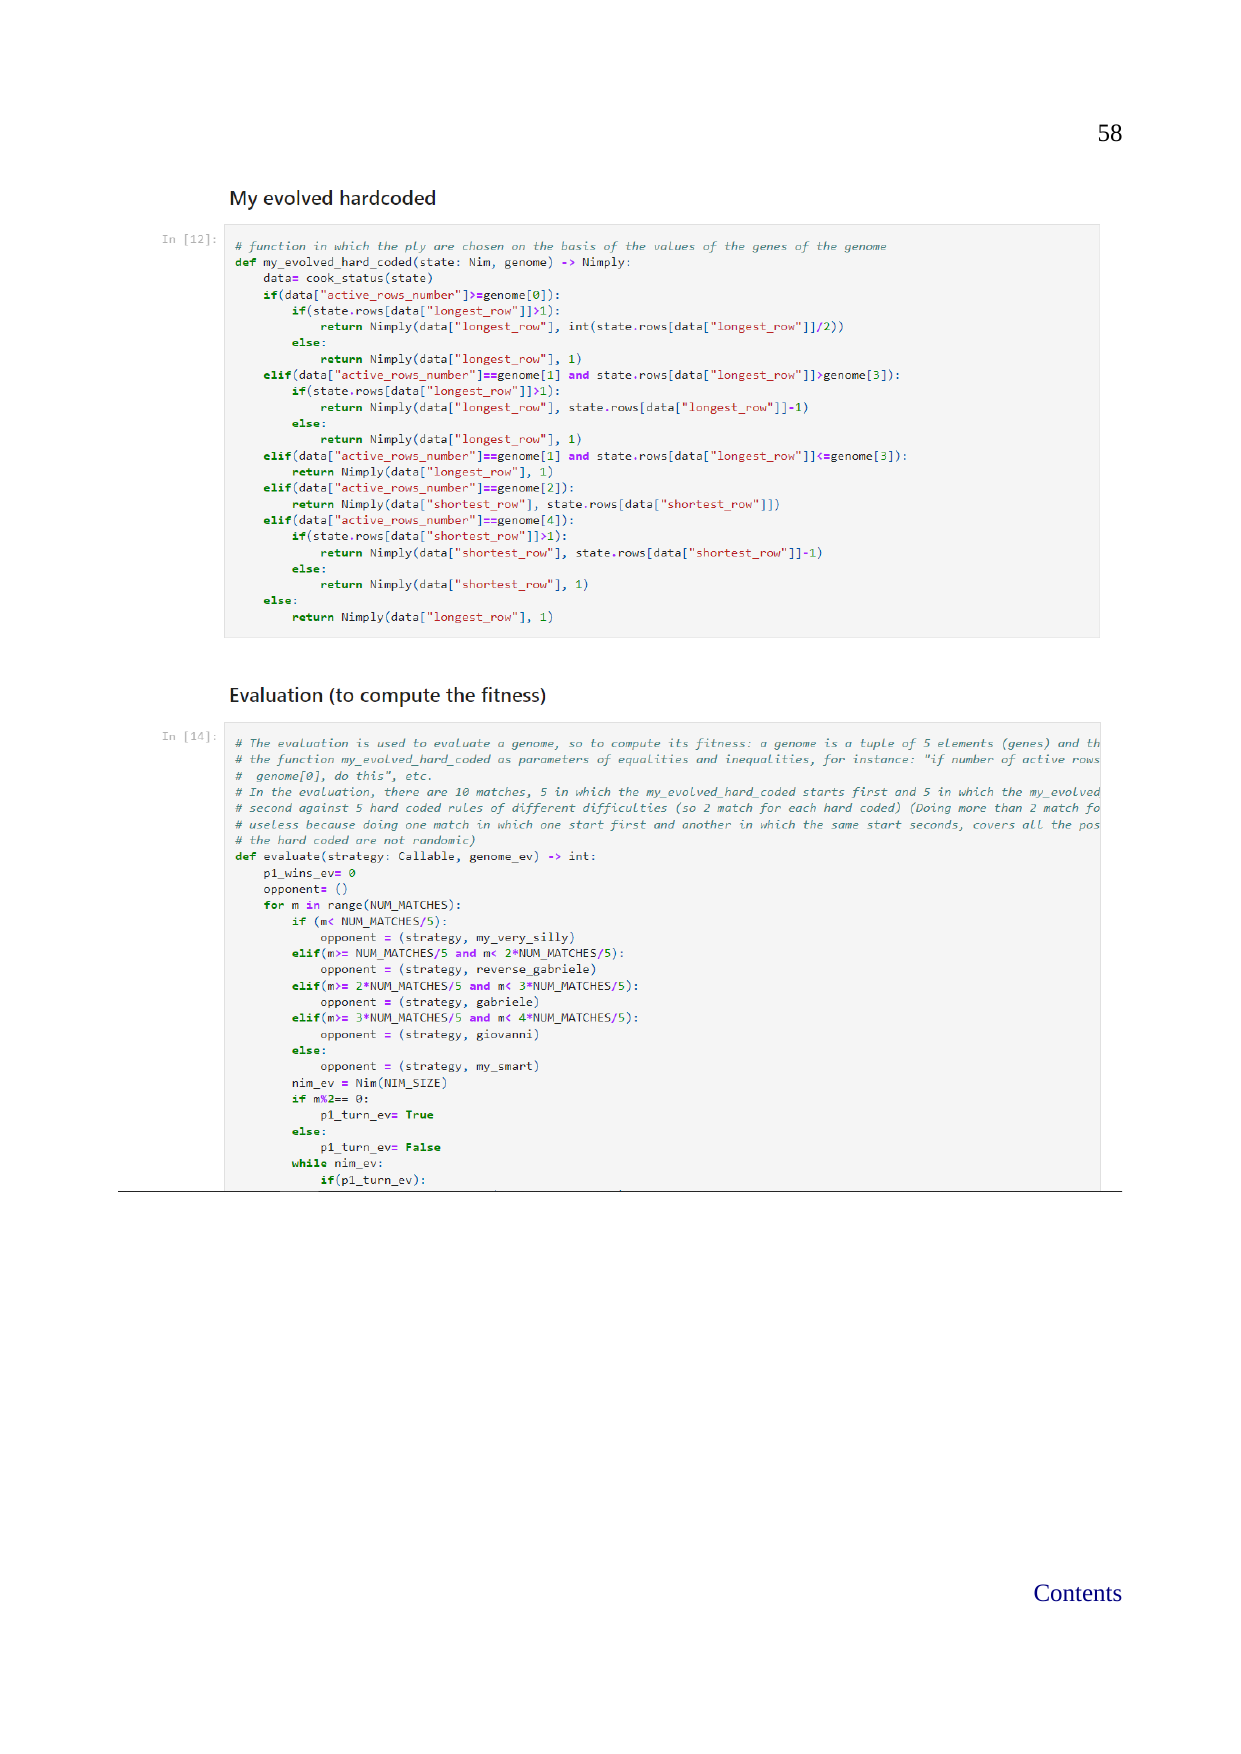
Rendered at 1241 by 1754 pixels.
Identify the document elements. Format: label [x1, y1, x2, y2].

picture [118, 176, 1123, 649]
picture [118, 677, 1123, 1192]
